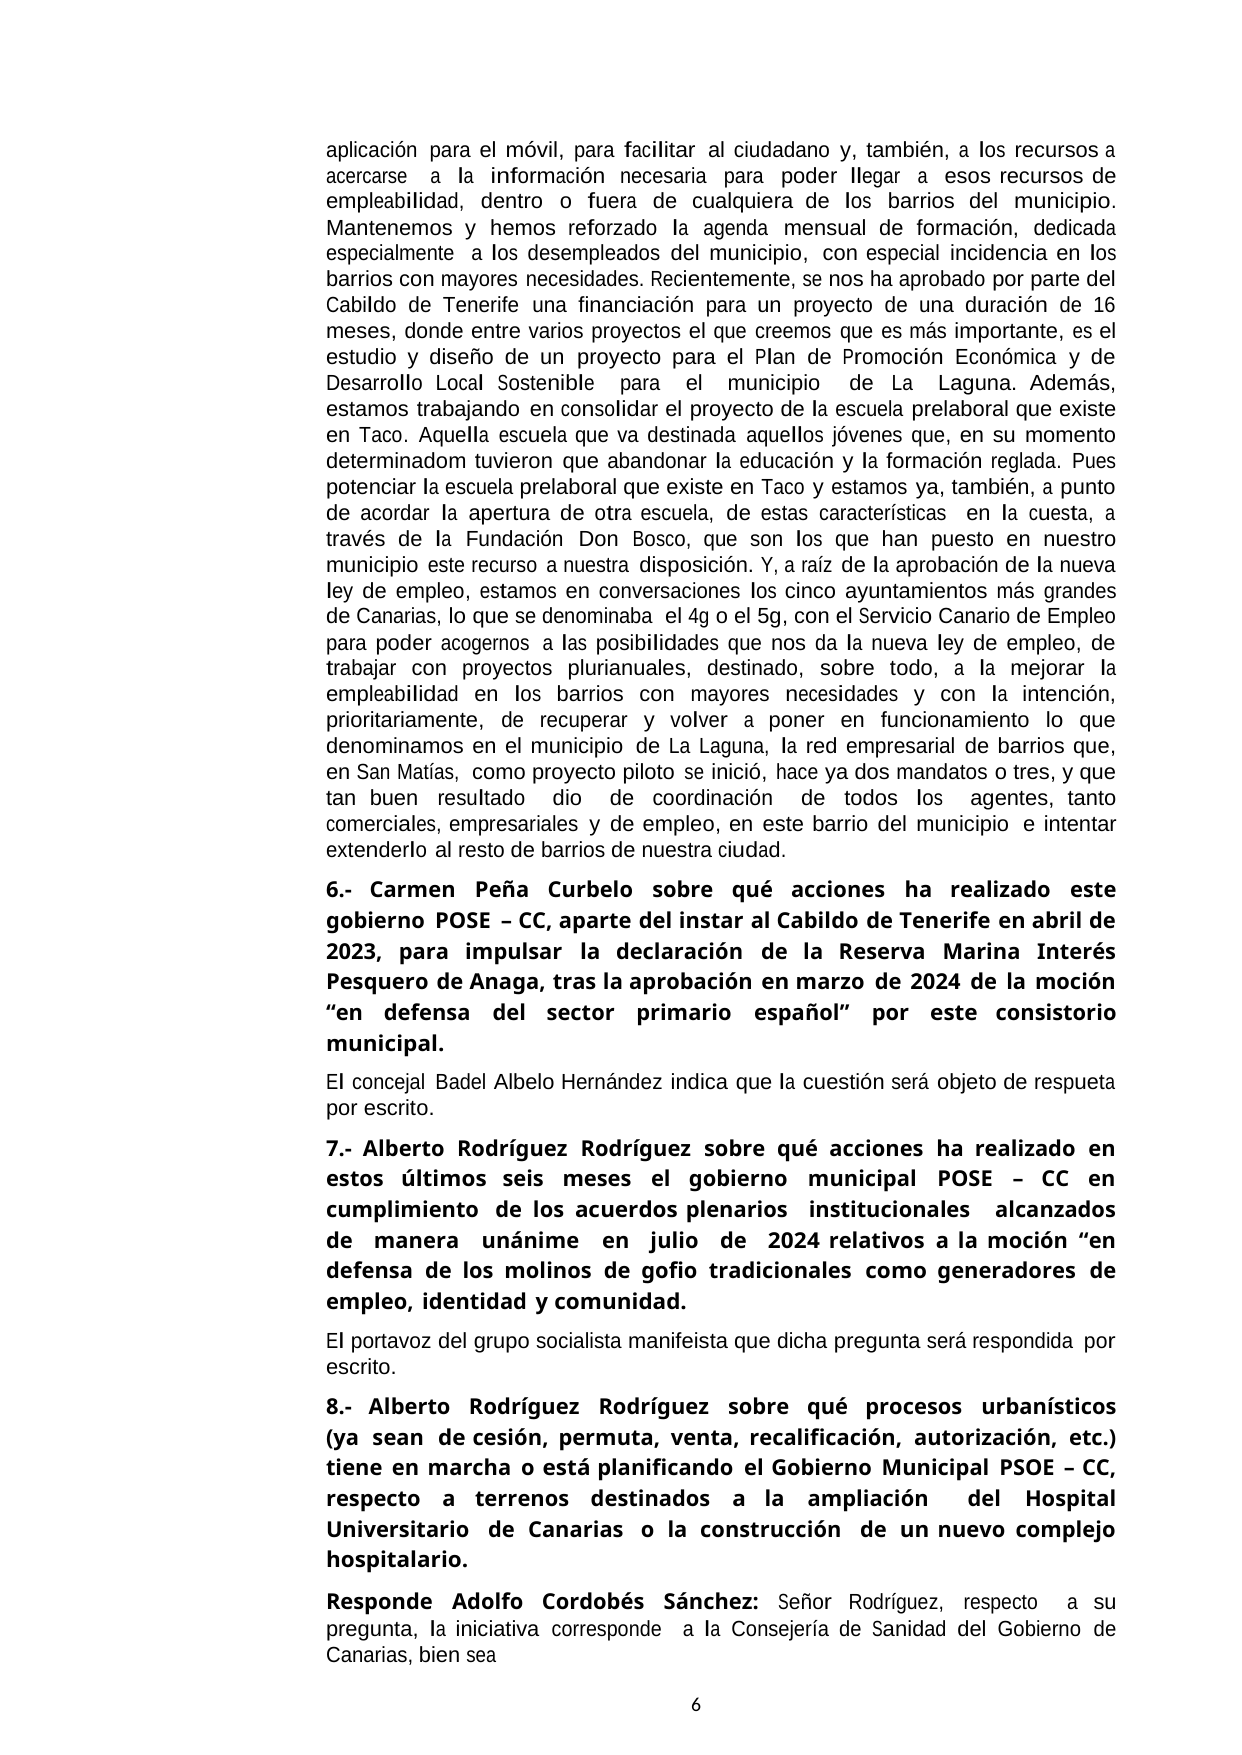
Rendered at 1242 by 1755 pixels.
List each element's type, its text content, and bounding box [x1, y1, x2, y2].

text 6.- Carmen Peña Curbelo sobre qué acciones ha realizado este gobierno POSE – CC, aparte del instar al Cabildo de Tenerife en abril de 2023, para impulsar la declaración de la Reserva Marina Interés Pesquero de Anaga, tras la aprobación en marzo de 2024 de la moción “en defensa del sector primario español” por este consistorio municipal. [326, 874, 1116, 1057]
text 8.- Alberto Rodríguez Rodríguez sobre qué procesos urbanísticos (ya sean de cesión, permuta, venta, recalificación, autorización, etc.) tiene en marcha o está planificando el Gobierno Municipal PSOE – CC, respecto a terrenos destinados a la ampliación del Hospital Universitario de Canarias o la construcción de un nuevo complejo hospitalario. [326, 1391, 1116, 1574]
text Responde Adolfo Cordobés Sánchez: Señor Rodríguez, respecto a su pregunta, la iniciativa corresponde a la Consejería de Sanidad del Gobierno de Canarias, bien sea [326, 1586, 1116, 1667]
text 6 [685, 1692, 706, 1716]
text El portavoz del grupo socialista manifeista que dicha pregunta será respondida por escrito. [326, 1328, 1116, 1379]
text 7.- Alberto Rodríguez Rodríguez sobre qué acciones ha realizado en estos últimos seis meses el gobierno municipal POSE – CC en cumplimiento de los acuerdos plenarios institucionales alcanzados de manera unánime en julio de 2024 relativos a la moción “en defensa de los molinos de gofio tradicionales como generadores de empleo, identidad y comunidad. [326, 1133, 1116, 1316]
text aplicación para el móvil, para facilitar al ciudadano y, también, a los recursos a acercarse a la información necesaria para poder llegar a esos recursos de empleabilidad, dentro o fuera de cualquiera de los barrios del municipio. Mantenemos y hemos reforzado la agenda mensual de formación, dedicada especialmente a los desempleados del municipio, con especial incidencia en los barrios con mayores necesidades. Recientemente, se nos ha aprobado por parte del Cabildo de Tenerife una financiación para un proyecto de una duración de 16 meses, donde entre varios proyectos el que creemos que es más importante, es el estudio y diseño de un proyecto para el Plan de Promoción Económica y de Desarrollo Local Sostenible para el municipio de La Laguna. Además, estamos trabajando en consolidar el proyecto de la escuela prelaboral que existe en Taco. Aquella escuela que va destinada aquellos jóvenes que, en su momento determinadom tuvieron que abandonar la educación y la formación reglada. Pues potenciar la escuela prelaboral que existe en Taco y estamos ya, también, a punto de acordar la apertura de otra escuela, de estas características en la cuesta, a través de la Fundación Don Bosco, que son los que han puesto en nuestro municipio este recurso a nuestra disposición. Y, a raíz de la aprobación de la nueva ley de empleo, estamos en conversaciones los cinco ayuntamientos más grandes de Canarias, lo que se denominaba el 4g o el 5g, con el Servicio Canario de Empleo para poder acogernos a las posibilidades que nos da la nueva ley de empleo, de trabajar con proyectos plurianuales, destinado, sobre todo, a la mejorar la empleabilidad en los barrios con mayores necesidades y con la intención, prioritariamente, de recuperar y volver a poner en funcionamiento lo que denominamos en el municipio de La Laguna, la red empresarial de barrios que, en San Matías, como proyecto piloto se inició, hace ya dos mandatos o tres, y que tan buen resultado dio de coordinación de todos los agentes, tanto comerciales, empresariales y de empleo, en este barrio del municipio e intentar extenderlo al resto de barrios de nuestra ciudad. [326, 137, 1116, 862]
text El concejal Badel Albelo Hernández indica que la cuestión será objeto de respueta por escrito. [326, 1069, 1116, 1120]
